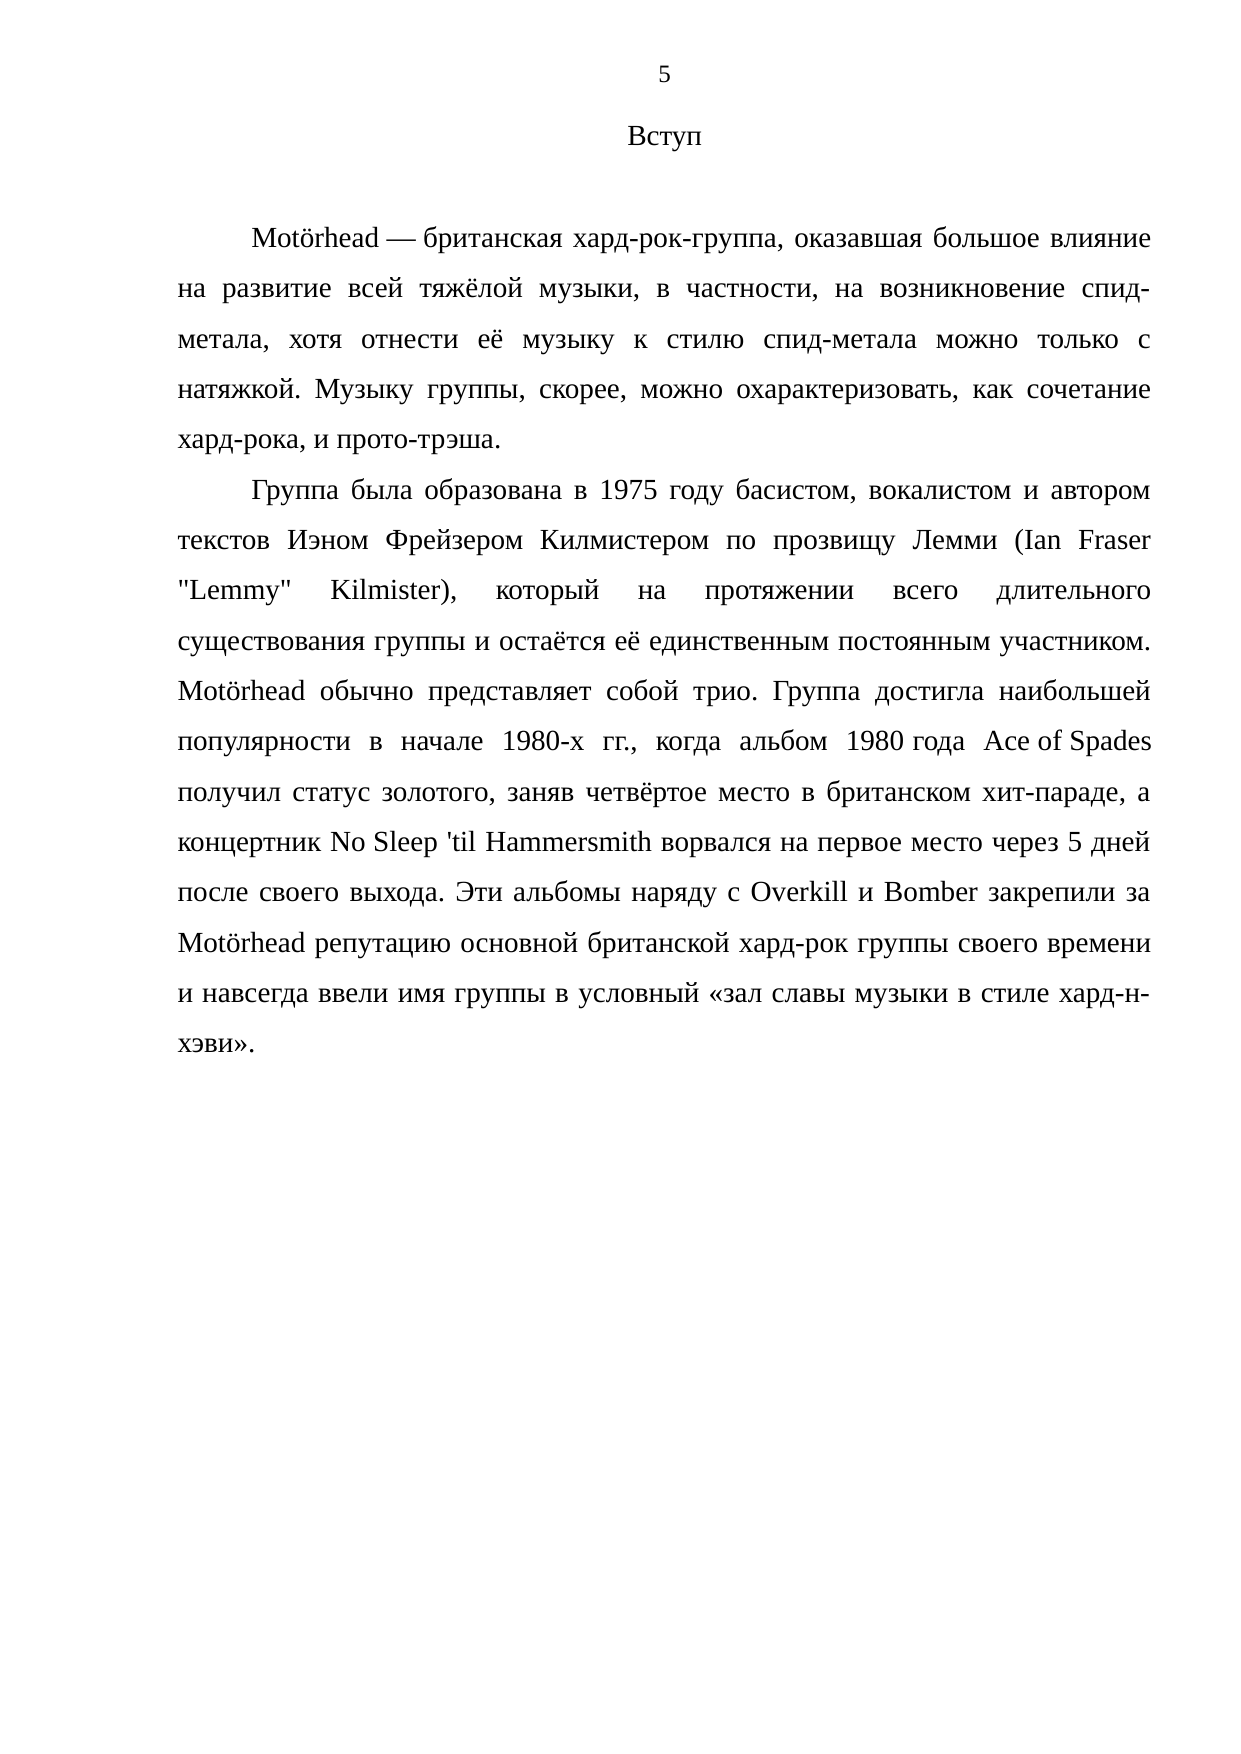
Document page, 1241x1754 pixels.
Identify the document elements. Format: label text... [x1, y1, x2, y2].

subtitle Вступ [177, 118, 1152, 152]
text Группа была образована в 1975 году басистом, вокалистом и автором текстов Иэном Фрейзером Килмистером по прозвищу Лемми (Ian Fraser "Lemmy" Kilmister), который на протяжении всего длительного существования группы и остаётся её единственным постоянным участником. Motörhead обычно представляет собой трио. Группа достигла наибольшей популярности в начале 1980-х гг., когда альбом 1980 года Ace of Spades получил статус золотого, заняв четвёртое место в британском хит-параде, а концертник No Sleep 'til Hammersmith ворвался на первое место через 5 дней после своего выхода. Эти альбомы наряду с Overkill и Bomber закрепили за Motörhead репутацию основной британской хард-рок группы своего времени и навсегда ввели имя группы в условный «зал славы музыки в стиле хард-н-хэви». [177, 472, 1152, 1059]
text Motörhead — британская хард-рок-группа, оказавшая большое влияние на развитие всей тяжёлой музыки, в частности, на возникновение спид-метала, хотя отнести её музыку к стилю спид-метала можно только с натяжкой. Музыку группы, скорее, можно охарактеризовать, как сочетание хард-рока, и прото-трэша. [177, 220, 1152, 455]
